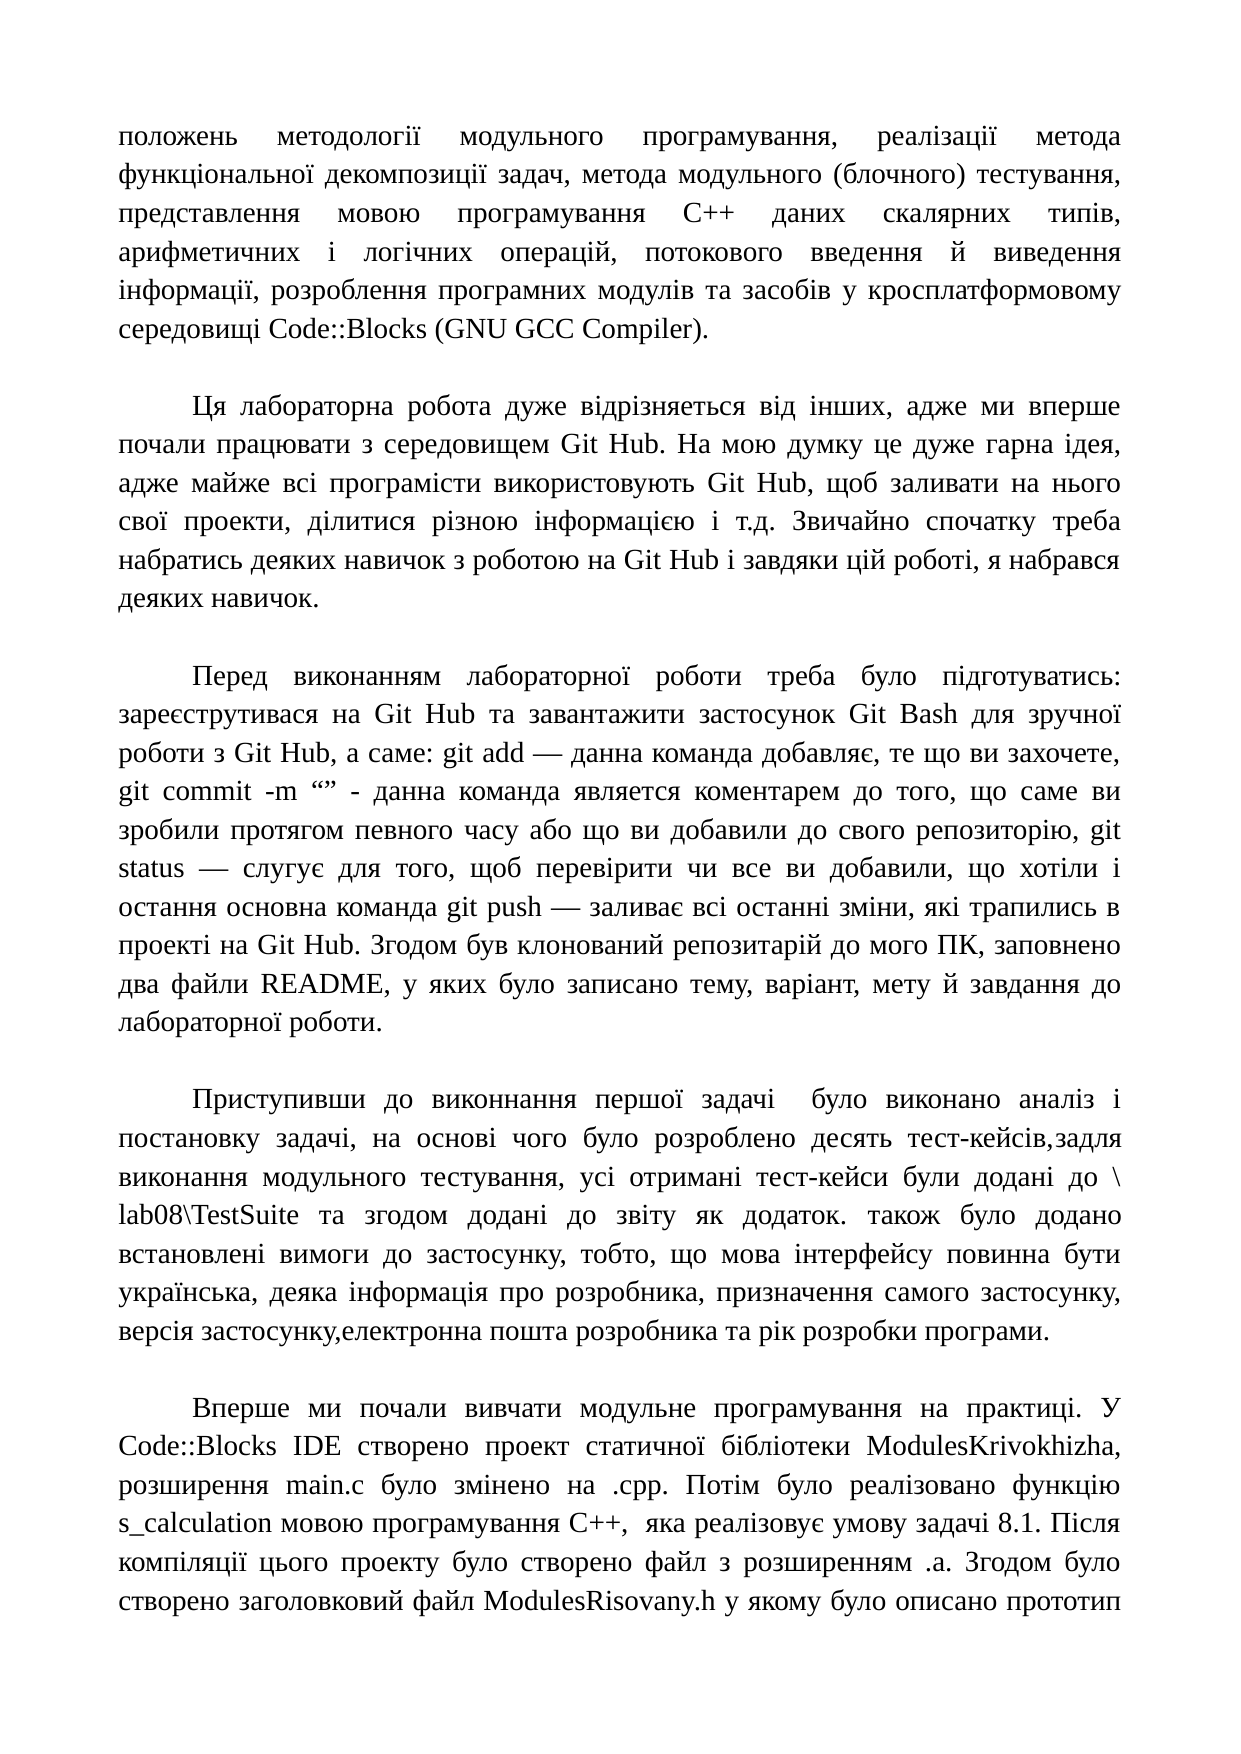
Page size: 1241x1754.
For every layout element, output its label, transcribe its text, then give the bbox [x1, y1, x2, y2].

text положень методології модульного програмування, реалізації метода функціональної декомпозиції задач, метода модульного (блочного) тестування, представлення мовою програмування С++ даних скалярних типів, арифметичних і логічних операцій, потокового введення й виведення інформації, розроблення програмних модулів та засобів у кросплатформовому середовищі Code::Blocks (GNU GCC Compiler). [118, 118, 1122, 344]
text Перед виконанням лабораторної роботи треба було підготуватись: зареєструтивася на Git Hub та завантажити застосунок Git Bash для зручної роботи з Git Hub, а саме: git add — данна команда добавляє, те що ви захочете, git commit -m “” - данна команда является коментарем до того, що саме ви зробили протягом певного часу або що ви добавили до свого репозиторію, git status — слугує для того, щоб перевірити чи все ви добавили, що хотіли і остання основна команда git push — заливає всі останні зміни, які трапились в проекті на Git Hub. Згодом був клонований репозитарій до мого ПК, заповнено два файли README, у яких було записано тему, варіант, мету й завдання до лабораторної роботи. [118, 658, 1122, 1038]
text Вперше ми почали вивчати модульне програмування на практиці. У Code::Blocks IDE створено проект статичної бібліотеки ModulesKrivokhizha, розширення main.c було змінено на .cpp. Потім було реалізовано функцію s_calculation мовою програмування С++, яка реалізовує умову задачі 8.1. Після компіляції цього проекту було створено файл з розширенням .а. Згодом було створено заголовковий файл ModulesRisovany.h у якому було описано прототип [118, 1390, 1122, 1616]
text Приступивши до виконнання першої задачі було виконано аналіз і постановку задачі, на основі чого було розроблено десять тест-кейсів,задля виконання модульного тестування, усі отримані тест-кейси були додані до \lab08\TestSuite та згодом додані до звіту як додаток. також було додано встановлені вимоги до застосунку, тобто, що мова інтерфейсу повинна бути українська, деяка інформація про розробника, призначення самого застосунку, версія застосунку,електронна пошта розробника та рік розробки програми. [118, 1082, 1122, 1346]
text Ця лабораторна робота дуже відрізняеться від інших, адже ми вперше почали працювати з середовищем Git Hub. На мою думку це дуже гарна ідея, адже майже всі програмісти використовують Git Hub, щоб заливати на нього свої проекти, ділитися різною інформацією і т.д. Звичайно спочатку треба набратись деяких навичок з роботою на Git Hub і завдяки цій роботі, я набрався деяких навичок. [118, 388, 1122, 614]
